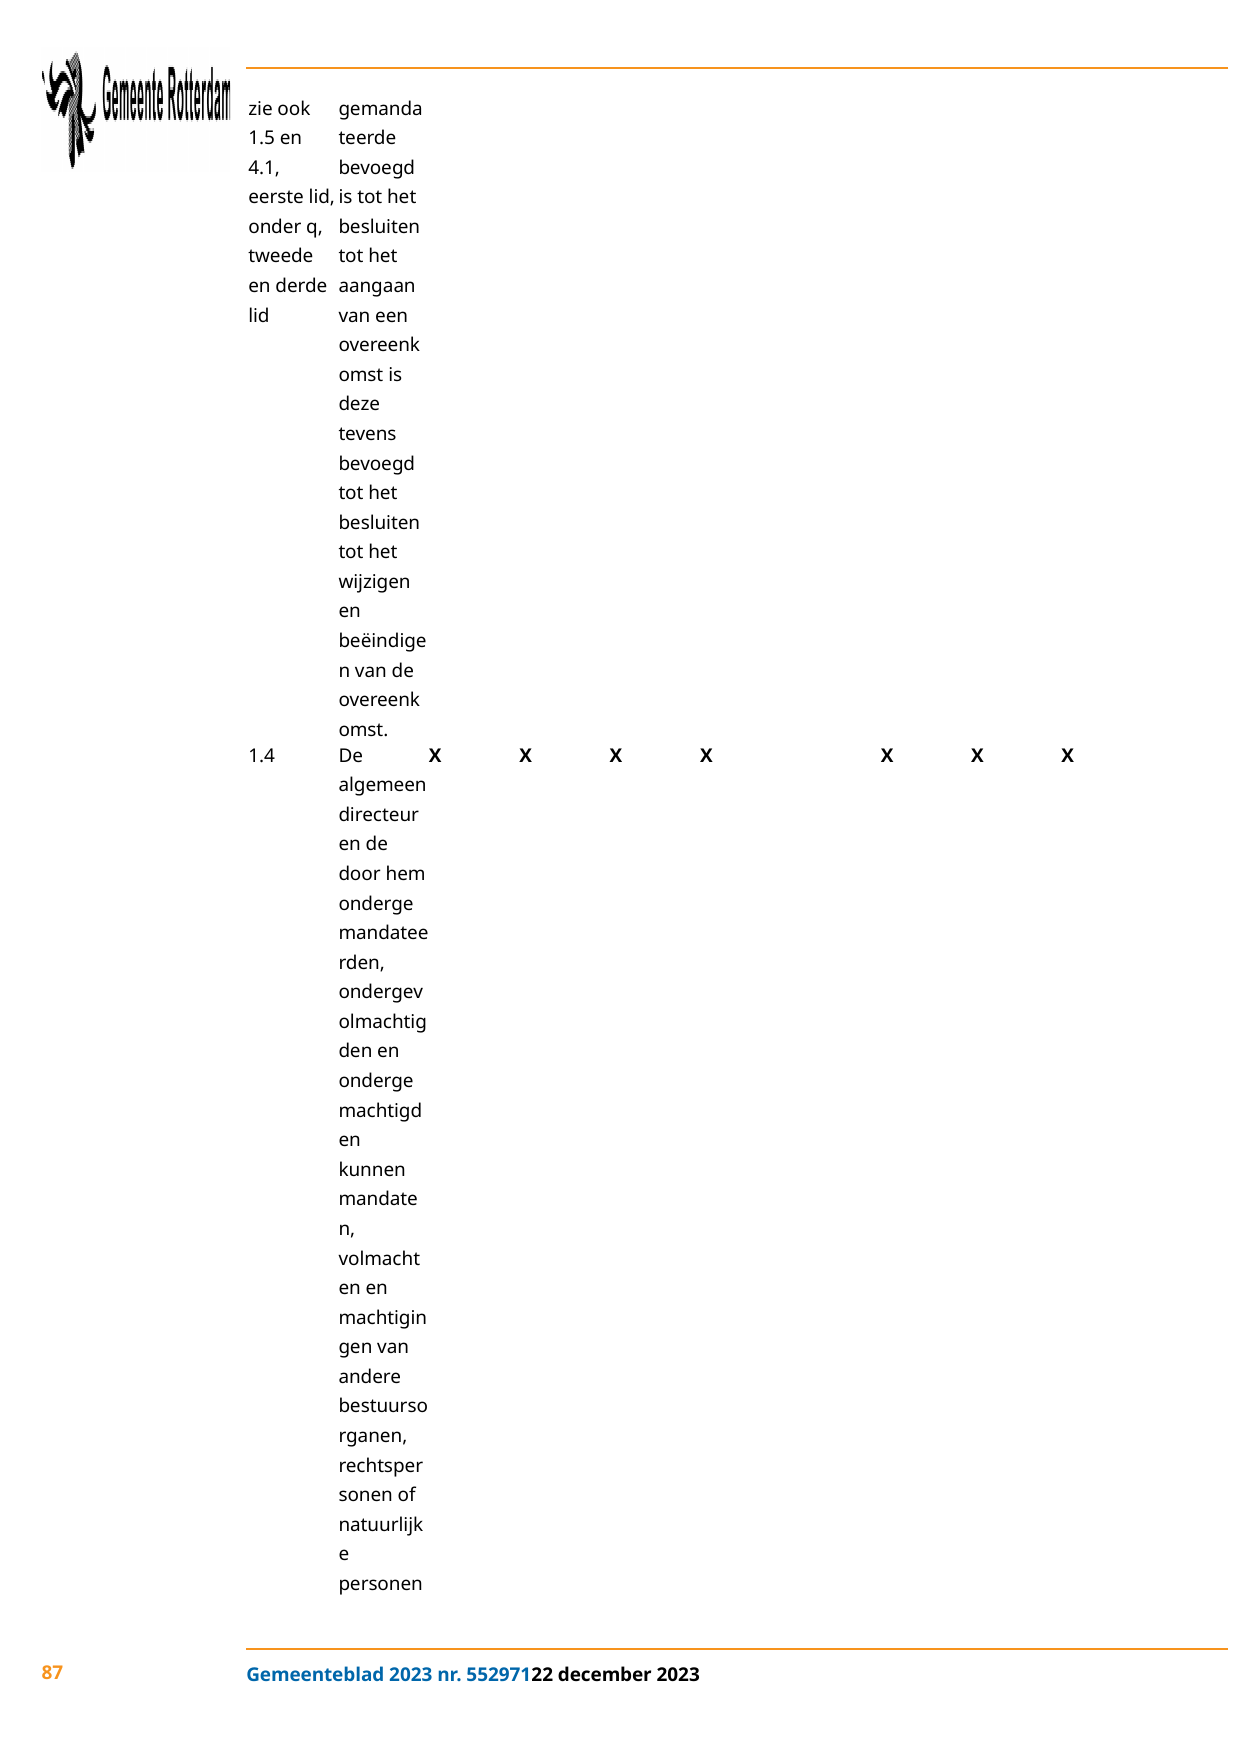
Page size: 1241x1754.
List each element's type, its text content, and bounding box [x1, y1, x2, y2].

table_cell 1.4 [248, 742, 338, 1596]
table_cell [790, 95, 881, 742]
table_cell gemandateerde bevoegd is tot het besluiten tot het aangaan van een overeenkomst is deze tevens bevoegd tot het besluiten tot het wijzigen en beëindigen van de overeenkomst. [338, 95, 429, 742]
table_cell [429, 95, 519, 742]
table_cell [790, 742, 881, 1596]
table_cell [519, 95, 609, 742]
table_cell X [519, 742, 609, 1596]
table_cell X [429, 742, 519, 1596]
table_cell X [971, 742, 1061, 1596]
table_cell De algemeen directeur en de door hem ondergemandateerden, ondergevolmachtigden en ondergemachtigden kunnen mandaten, volmachten en machtigingen van andere bestuursorganen, rechtspersonen of natuurlijke personen [338, 742, 429, 1596]
table_cell [700, 95, 790, 742]
table_cell [971, 95, 1061, 742]
table_cell [881, 95, 971, 742]
table_cell [1061, 95, 1152, 742]
table_cell X [700, 742, 790, 1596]
table_cell zie ook 1.5 en 4.1, eerste lid, onder q, tweede en derde lid [248, 95, 338, 742]
picture [41, 47, 231, 172]
table_cell X [881, 742, 971, 1596]
table_cell X [609, 742, 700, 1596]
table_cell X [1061, 742, 1152, 1596]
table_cell [609, 95, 700, 742]
